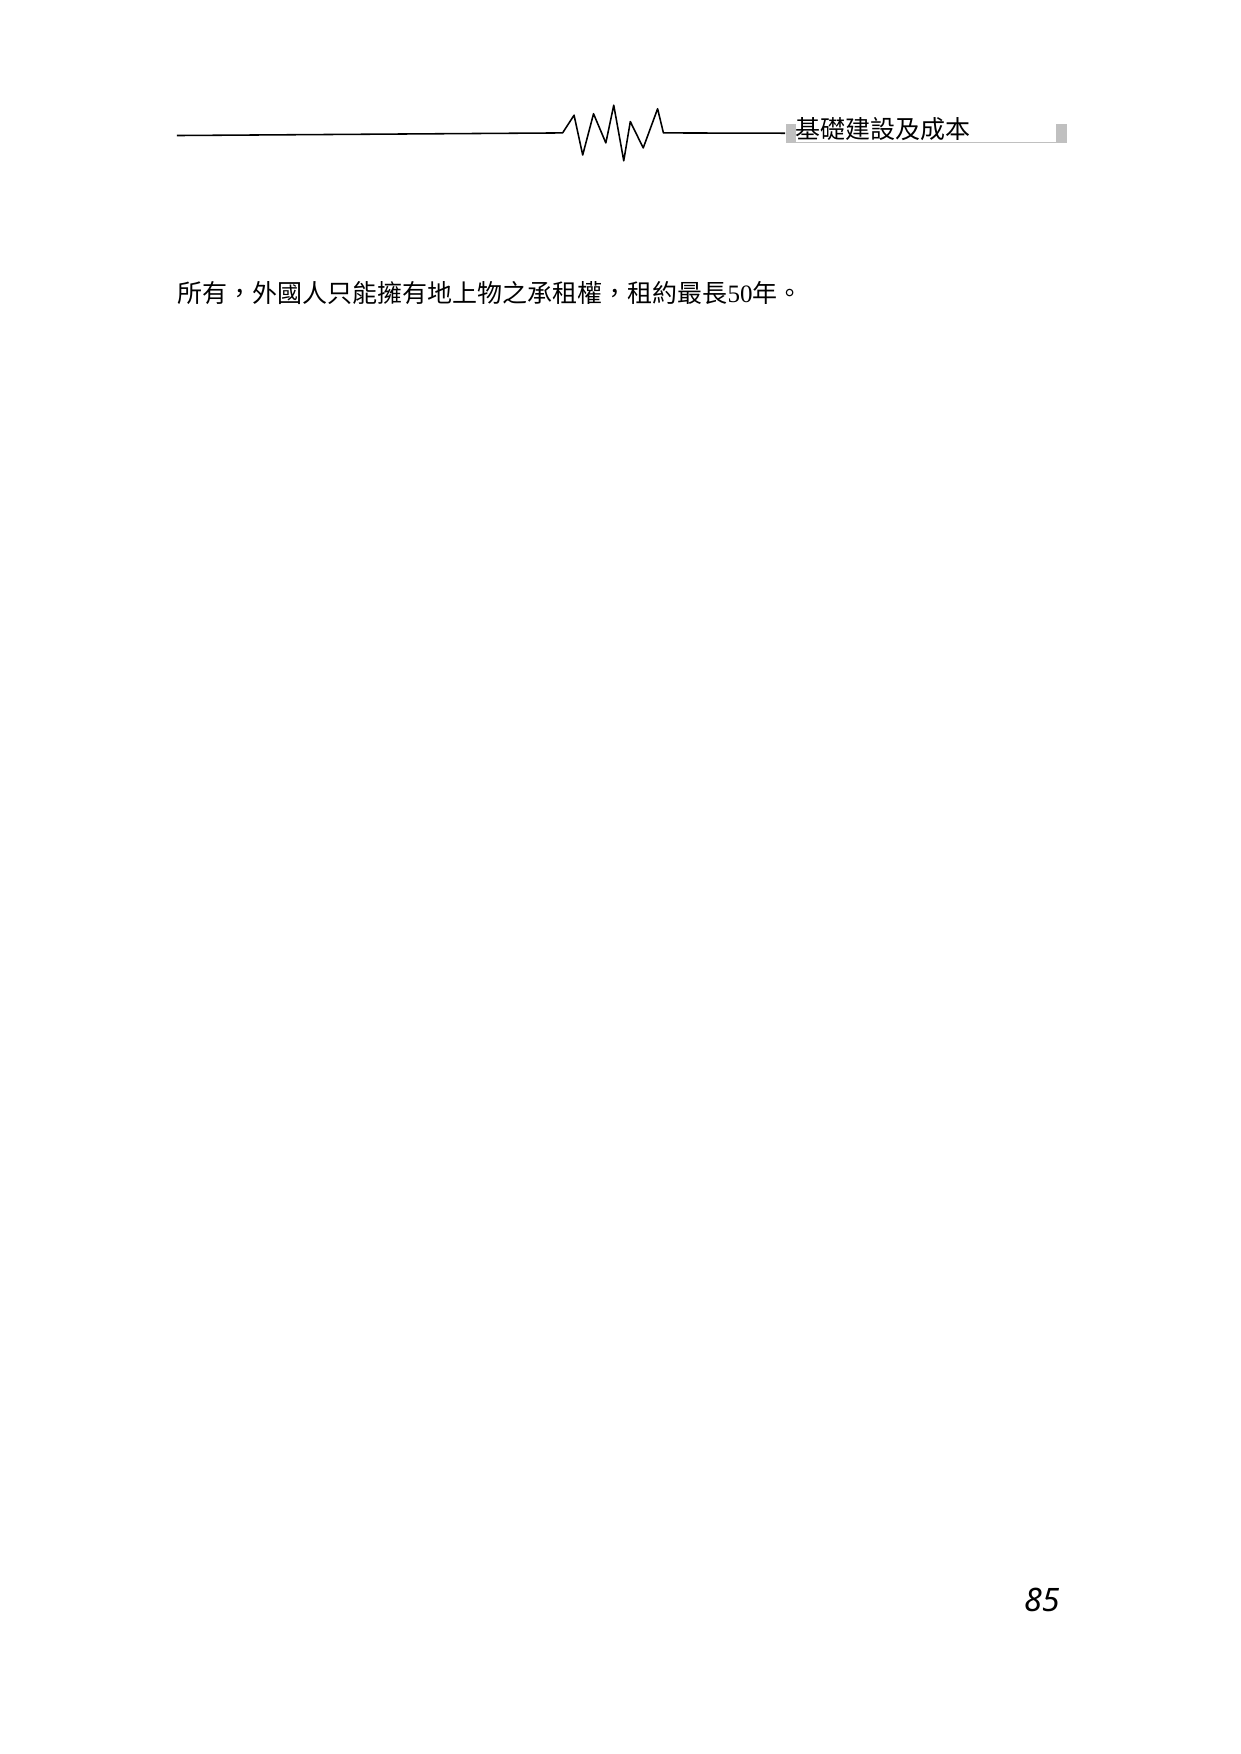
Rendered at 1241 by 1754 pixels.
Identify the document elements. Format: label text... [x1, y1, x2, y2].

text 所有，外國人只能擁有地上物之承租權，租約最長50年。 [177, 250, 1063, 313]
